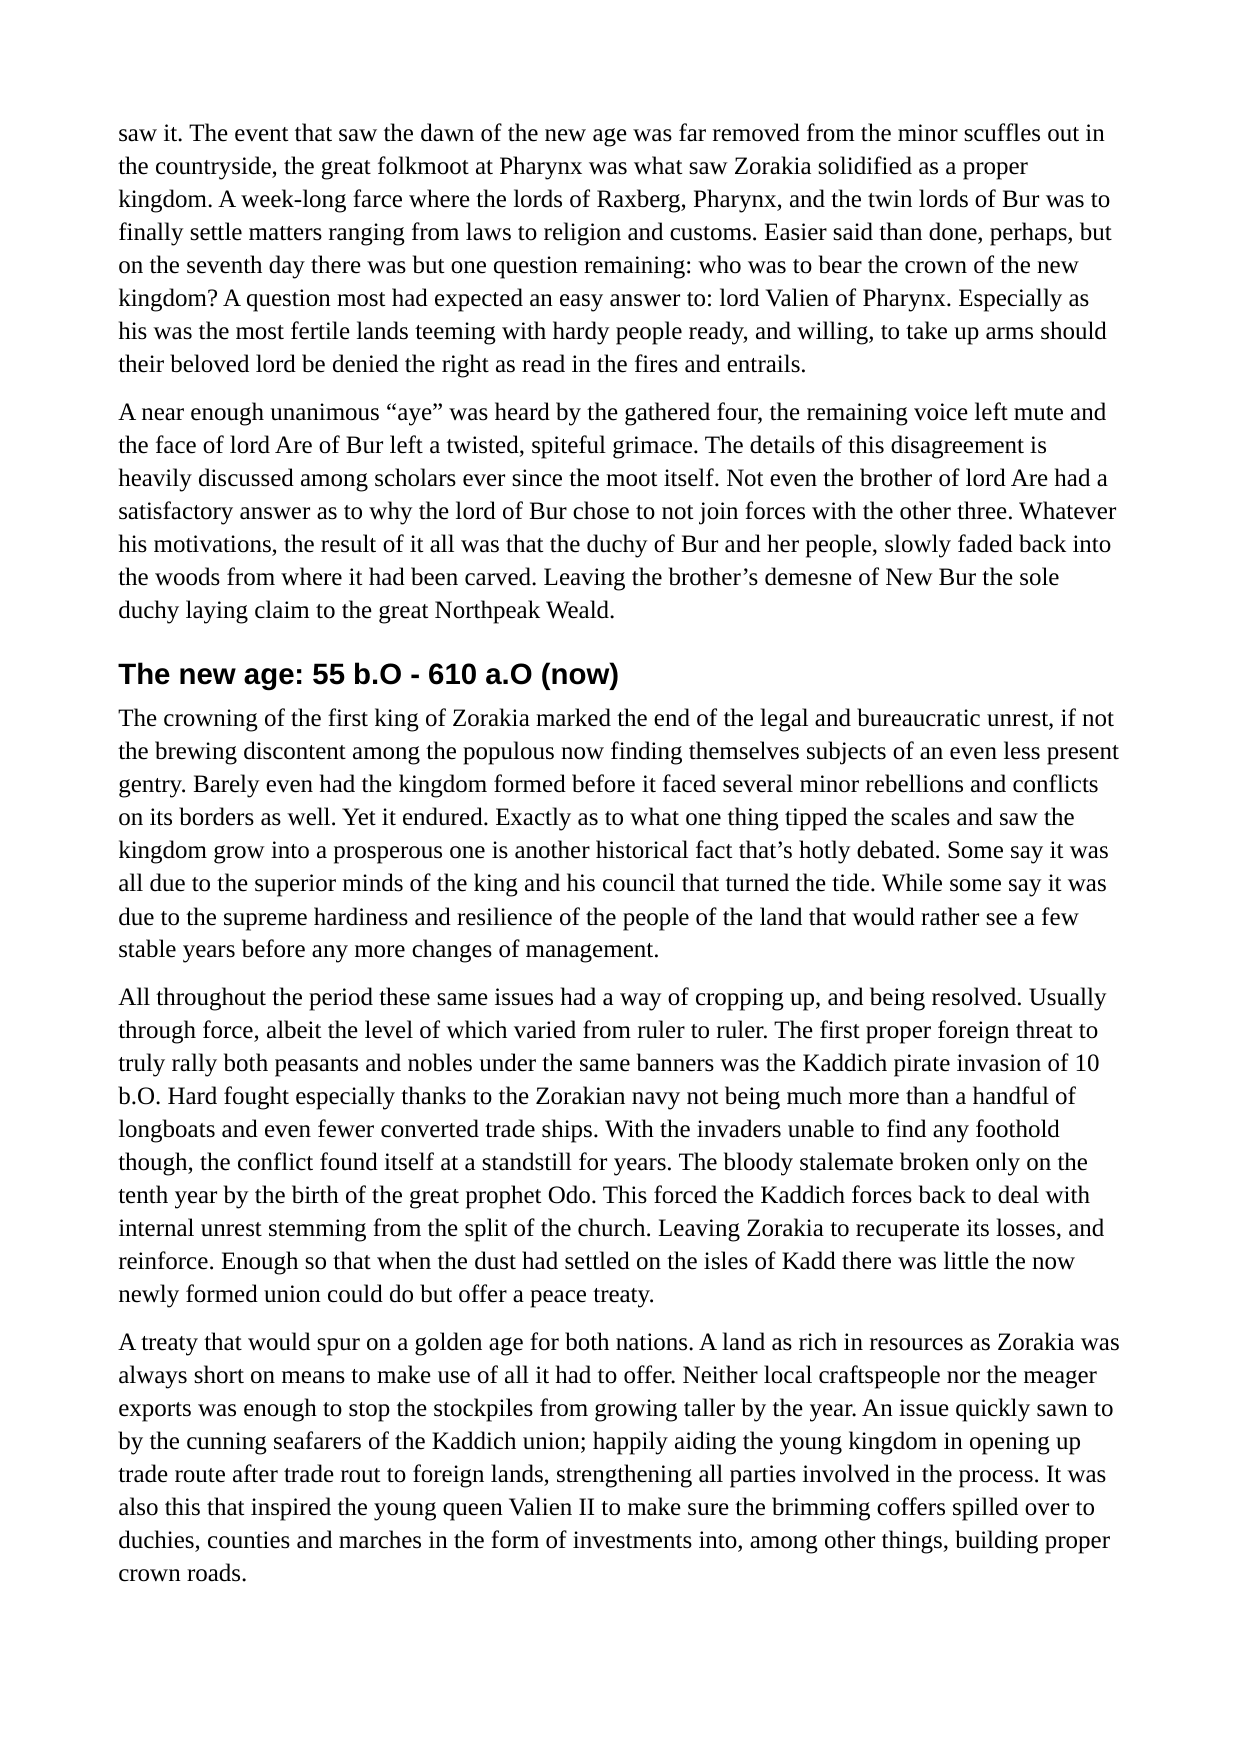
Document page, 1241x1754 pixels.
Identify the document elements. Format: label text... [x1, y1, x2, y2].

text The crowning of the first king of Zorakia marked the end of the legal and bureaucratic unrest, if not the brewing discontent among the populous now finding themselves subjects of an even less present gentry. Barely even had the kingdom formed before it faced several minor rebellions and conflicts on its borders as well. Yet it endured. Exactly as to what one thing tipped the scales and saw the kingdom grow into a prosperous one is another historical fact that’s hotly debated. Some say it was all due to the superior minds of the king and his council that turned the tide. While some say it was due to the supreme hardiness and resilience of the people of the land that would rather see a few stable years before any more changes of management. [118, 703, 1122, 963]
text saw it. The event that saw the dawn of the new age was far removed from the minor scuffles out in the countryside, the great folkmoot at Pharynx was what saw Zorakia solidified as a proper kingdom. A week-long farce where the lords of Raxberg, Pharynx, and the twin lords of Bur was to finally settle matters ranging from laws to religion and customs. Easier said than done, perhaps, but on the seventh day there was but one question remaining: who was to bear the crown of the new kingdom? A question most had expected an easy answer to: lord Valien of Pharynx. Especially as his was the most fertile lands teeming with hardy people ready, and willing, to take up arms should their beloved lord be denied the right as read in the fires and entrails. [118, 118, 1122, 378]
text A treaty that would spur on a golden age for both nations. A land as rich in resources as Zorakia was always short on means to make use of all it had to offer. Neither local craftspeople nor the meager exports was enough to stop the stockpiles from growing taller by the year. An issue quickly sawn to by the cunning seafarers of the Kaddich union; happily aiding the young kingdom in opening up trade route after trade rout to foreign lands, strengthening all parties involved in the process. It was also this that inspired the young queen Valien II to make sure the brimming coffers spilled over to duchies, counties and marches in the form of investments into, among other things, building proper crown roads. [118, 1327, 1122, 1587]
subtitle The new age: 55 b.O - 610 a.O (now) [118, 657, 1122, 691]
text All throughout the period these same issues had a way of cropping up, and being resolved. Usually through force, albeit the level of which varied from ruler to ruler. The first proper foreign threat to truly rally both peasants and nobles under the same banners was the Kaddich pirate invasion of 10 b.O. Hard fought especially thanks to the Zorakian navy not being much more than a handful of longboats and even fewer converted trade ships. With the invaders unable to find any foothold though, the conflict found itself at a standstill for years. The bloody stalemate broken only on the tenth year by the birth of the great prophet Odo. This forced the Kaddich forces back to deal with internal unrest stemming from the split of the church. Leaving Zorakia to recuperate its losses, and reinforce. Enough so that when the dust had settled on the isles of Kadd there was little the now newly formed union could do but offer a peace treaty. [118, 982, 1122, 1308]
text A near enough unanimous “aye” was heard by the gathered four, the remaining voice left mute and the face of lord Are of Bur left a twisted, spiteful grimace. The details of this disagreement is heavily discussed among scholars ever since the moot itself. Not even the brother of lord Are had a satisfactory answer as to why the lord of Bur chose to not join forces with the other three. Whatever his motivations, the result of it all was that the duchy of Bur and her people, slowly faded back into the woods from where it had been carved. Leaving the brother’s demesne of New Bur the sole duchy laying claim to the great Northpeak Weald. [118, 397, 1122, 624]
